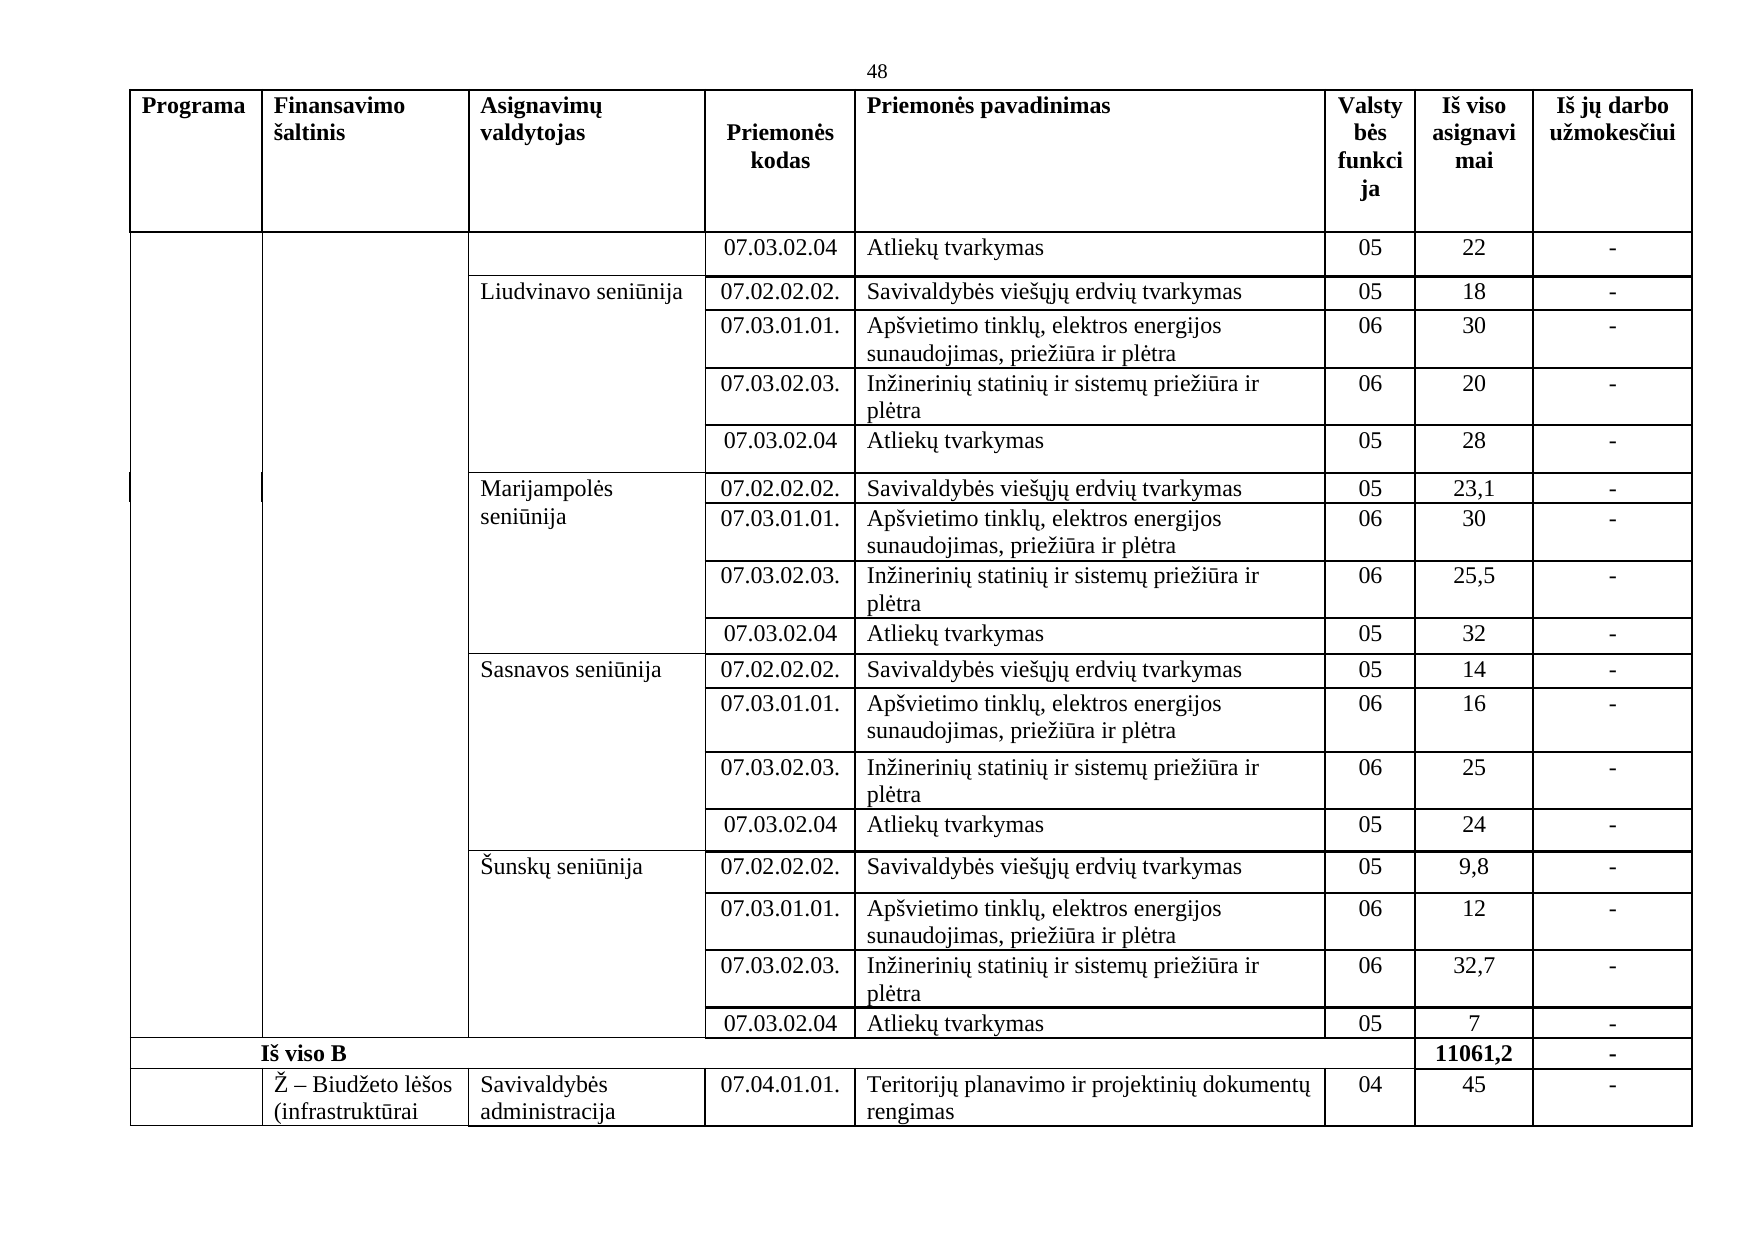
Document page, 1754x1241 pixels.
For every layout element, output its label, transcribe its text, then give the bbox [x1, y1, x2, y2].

table_header Finansavimo šaltinis [263, 91, 468, 201]
table_cell 07.03.02.04 [706, 810, 854, 850]
table_cell Apšvietimo tinklų, elektros energijos sunaudojimas, priežiūra ir plėtra [856, 689, 1324, 751]
table_cell 07.02.02.02. [706, 853, 854, 892]
table_cell [263, 502, 468, 1037]
table_cell Inžinerinių statinių ir sistemų priežiūra ir plėtra [856, 951, 1324, 1006]
table_cell 24 [1416, 810, 1532, 850]
table_header Asignavimų valdytojas [470, 91, 704, 201]
table_cell 07.03.02.04 [706, 426, 854, 472]
table_cell Savivaldybės viešųjų erdvių tvarkymas [856, 853, 1324, 892]
table_cell 07.03.02.04 [706, 619, 854, 653]
table_cell 06 [1326, 951, 1414, 1006]
table_cell Teritorijų planavimo ir projektinių dokumentų rengimas [856, 1069, 1324, 1125]
table_cell 11061,2 [1416, 1039, 1532, 1067]
table_cell [470, 201, 704, 231]
table_cell 06 [1326, 753, 1414, 808]
table_cell 30 [1416, 504, 1532, 559]
table_cell 30 [1416, 311, 1532, 367]
table_cell Marijampolės seniūnija [469, 473, 705, 653]
table_cell - [1534, 1009, 1691, 1037]
table_cell Atliekų tvarkymas [856, 1009, 1324, 1037]
table_cell 07.03.02.03. [706, 753, 854, 808]
table_cell Inžinerinių statinių ir sistemų priežiūra ir plėtra [856, 562, 1324, 617]
table_cell Atliekų tvarkymas [856, 619, 1324, 653]
table_cell Inžinerinių statinių ir sistemų priežiūra ir plėtra [856, 369, 1324, 424]
table_cell 14 [1416, 655, 1532, 687]
table_cell 07.03.02.03. [706, 951, 854, 1006]
table_cell Atliekų tvarkymas [856, 810, 1324, 850]
table_cell 05 [1326, 810, 1414, 850]
table_cell - [1534, 853, 1691, 892]
table_cell 06 [1326, 369, 1414, 424]
table_cell - [1534, 655, 1691, 687]
table_cell [856, 201, 1324, 231]
table_cell [131, 233, 262, 472]
table_cell 06 [1326, 689, 1414, 751]
table_cell 07.03.02.04 [706, 1009, 854, 1037]
table_cell - [1534, 562, 1691, 617]
table_cell 25 [1416, 753, 1532, 808]
table_cell - [1534, 1039, 1691, 1067]
table_cell [263, 201, 468, 231]
table_cell - [1534, 474, 1691, 502]
table_cell 28 [1416, 426, 1532, 472]
table_cell 06 [1326, 562, 1414, 617]
table_cell 12 [1416, 894, 1532, 949]
table_cell Savivaldybės viešųjų erdvių tvarkymas [856, 474, 1324, 502]
table_cell - [1534, 753, 1691, 808]
table_cell [263, 472, 468, 502]
table_cell 23,1 [1416, 474, 1532, 502]
table_cell - [1534, 504, 1691, 559]
table_cell 05 [1326, 1009, 1414, 1037]
table_cell Atliekų tvarkymas [856, 233, 1324, 275]
table_cell - [1534, 951, 1691, 1006]
table_header Priemonės kodas [706, 91, 854, 201]
table_cell 05 [1326, 474, 1414, 502]
table_cell 07.03.01.01. [706, 504, 854, 559]
table_cell - [1534, 426, 1691, 472]
table_header Priemonės pavadinimas [856, 91, 1324, 201]
table_cell 05 [1326, 655, 1414, 687]
table_cell 05 [1326, 278, 1414, 309]
table_cell 22 [1416, 233, 1532, 275]
table_cell [469, 233, 705, 275]
table_cell Inžinerinių statinių ir sistemų priežiūra ir plėtra [856, 753, 1324, 808]
table_cell 07.03.02.04 [706, 233, 854, 275]
table_cell [263, 233, 468, 472]
table_cell - [1534, 233, 1691, 275]
table_cell 20 [1416, 369, 1532, 424]
table_cell 32,7 [1416, 951, 1532, 1006]
table_cell 07.03.02.03. [706, 562, 854, 617]
table_cell - [1534, 1070, 1691, 1125]
table_cell Šunskų seniūnija [469, 851, 705, 1037]
table_cell 07.02.02.02. [706, 278, 854, 309]
table_cell 07.03.02.03. [706, 369, 854, 424]
table_cell - [1534, 689, 1691, 751]
table_cell 07.02.02.02. [706, 474, 854, 502]
table_cell - [1534, 619, 1691, 653]
table_cell Savivaldybės administracija [469, 1069, 704, 1125]
table_cell 07.03.01.01. [706, 311, 854, 367]
table_cell 18 [1416, 278, 1532, 309]
table_cell [1326, 201, 1414, 231]
table_cell Sasnavos seniūnija [469, 654, 705, 850]
table_cell - [1534, 810, 1691, 850]
table_cell - [1534, 369, 1691, 424]
table_cell 25,5 [1416, 562, 1532, 617]
table_cell 45 [1416, 1070, 1532, 1125]
table_cell 07.03.01.01. [706, 894, 854, 949]
table_cell Savivaldybės viešųjų erdvių tvarkymas [856, 278, 1324, 309]
table_cell Iš viso B [131, 1038, 1414, 1067]
table_cell [131, 201, 261, 231]
table_cell 9,8 [1416, 853, 1532, 892]
table_header Valstybės funkcija [1326, 91, 1414, 201]
table_cell 07.04.01.01. [706, 1069, 854, 1125]
table_cell Atliekų tvarkymas [856, 426, 1324, 472]
table_cell - [1534, 278, 1691, 309]
table_header Iš jų darbo užmokesčiui [1534, 91, 1691, 231]
table_header Programa [131, 91, 261, 201]
table_cell 05 [1326, 233, 1414, 275]
table_cell Liudvinavo seniūnija [469, 276, 705, 472]
table_cell Savivaldybės viešųjų erdvių tvarkymas [856, 655, 1324, 687]
table_cell 06 [1326, 894, 1414, 949]
table_cell Apšvietimo tinklų, elektros energijos sunaudojimas, priežiūra ir plėtra [856, 504, 1324, 559]
table_cell 04 [1326, 1069, 1414, 1125]
table_cell [131, 502, 262, 1037]
table_cell 05 [1326, 426, 1414, 472]
table_cell 05 [1326, 853, 1414, 892]
table_cell [131, 472, 261, 502]
table_cell Ž – Biudžeto lėšos (infrastruktūrai [263, 1069, 468, 1125]
table_cell Apšvietimo tinklų, elektros energijos sunaudojimas, priežiūra ir plėtra [856, 311, 1324, 367]
table_cell 06 [1326, 504, 1414, 559]
table_cell - [1534, 311, 1691, 367]
table_cell Apšvietimo tinklų, elektros energijos sunaudojimas, priežiūra ir plėtra [856, 894, 1324, 949]
table_cell 7 [1416, 1009, 1532, 1037]
table_cell 16 [1416, 689, 1532, 751]
table_cell 32 [1416, 619, 1532, 653]
table_cell 06 [1326, 311, 1414, 367]
table_cell 07.03.01.01. [706, 689, 854, 751]
table_header Iš viso asignavimai [1416, 91, 1532, 231]
table_cell 05 [1326, 619, 1414, 653]
table_cell [706, 201, 854, 231]
table_cell - [1534, 894, 1691, 949]
table_cell [131, 1069, 262, 1125]
table_cell 07.02.02.02. [706, 655, 854, 687]
